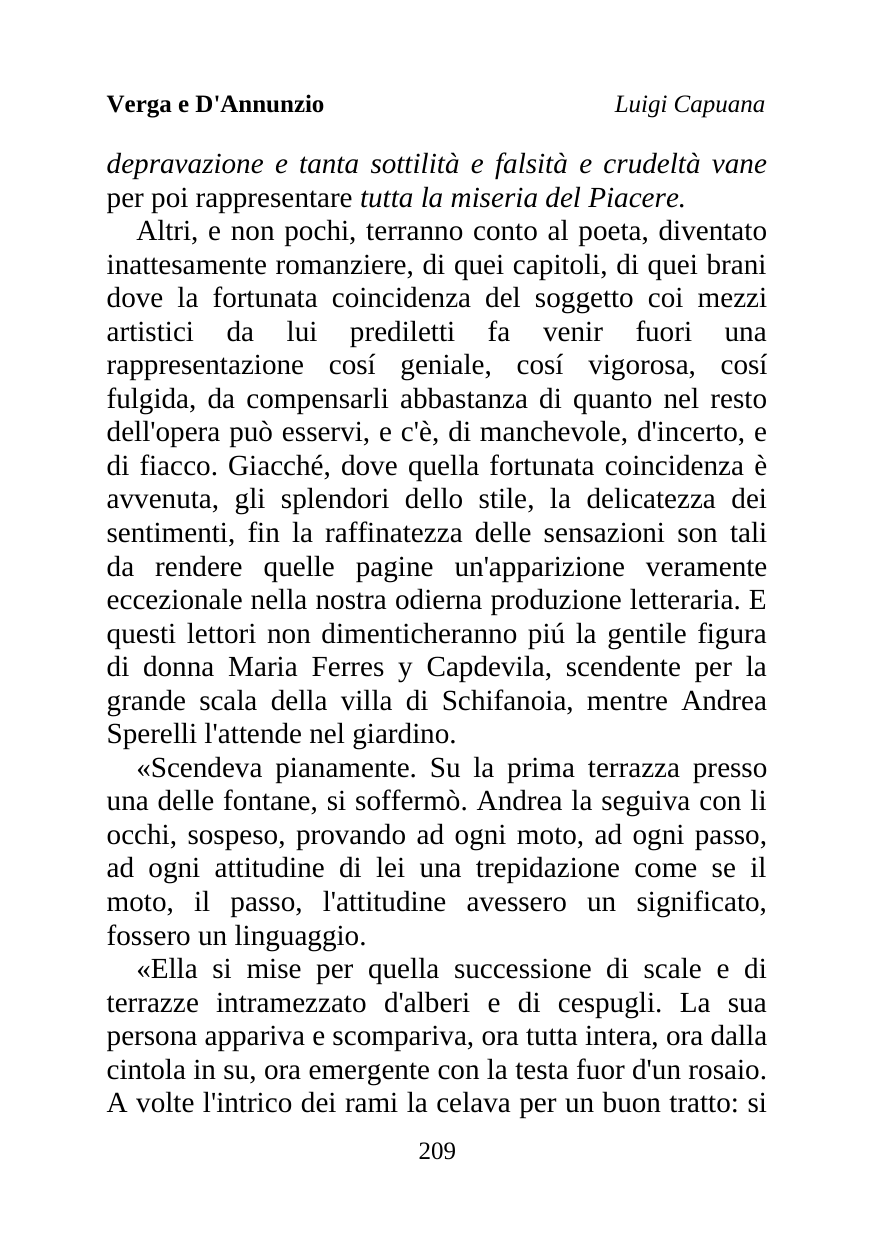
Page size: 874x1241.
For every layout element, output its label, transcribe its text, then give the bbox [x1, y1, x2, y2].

text Altri, e non pochi, terranno conto al poeta, diventato inattesamente romanziere, di quei capitoli, di quei brani dove la fortunata coincidenza del soggetto coi mezzi artistici da lui prediletti fa venir fuori una rappresentazione cosí geniale, cosí vigorosa, cosí fulgida, da compensarli abbastanza di quanto nel resto dell'opera può esservi, e c'è, di manchevole, d'incerto, e di fiacco. Giacché, dove quella fortunata coincidenza è avvenuta, gli splendori dello stile, la delicatezza dei sentimenti, fin la raffinatezza delle sensazioni son tali da rendere quelle pagine un'apparizione veramente eccezionale nella nostra odierna produzione letteraria. E questi lettori non dimenticheranno piú la gentile figura di donna Maria Ferres y Capdevila, scendente per la grande scala della villa di Schifanoia, mentre Andrea Sperelli l'attende nel giardino. [106, 213, 768, 750]
text «Ella si mise per quella successione di scale e di terrazze intramezzato d'alberi e di cespugli. La sua persona appariva e scompariva, ora tutta intera, ora dalla cintola in su, ora emergente con la testa fuor d'un rosaio. A volte l'intrico dei rami la celava per un buon tratto: si [106, 951, 768, 1119]
text depravazione e tanta sottilità e falsità e crudeltà vane per poi rappresentare tutta la miseria del Piacere. [106, 146, 768, 213]
text «Scendeva pianamente. Su la prima terrazza presso una delle fontane, si soffermò. Andrea la seguiva con li occhi, sospeso, provando ad ogni moto, ad ogni passo, ad ogni attitudine di lei una trepidazione come se il moto, il passo, l'attitudine avessero un significato, fossero un linguaggio. [106, 750, 768, 951]
